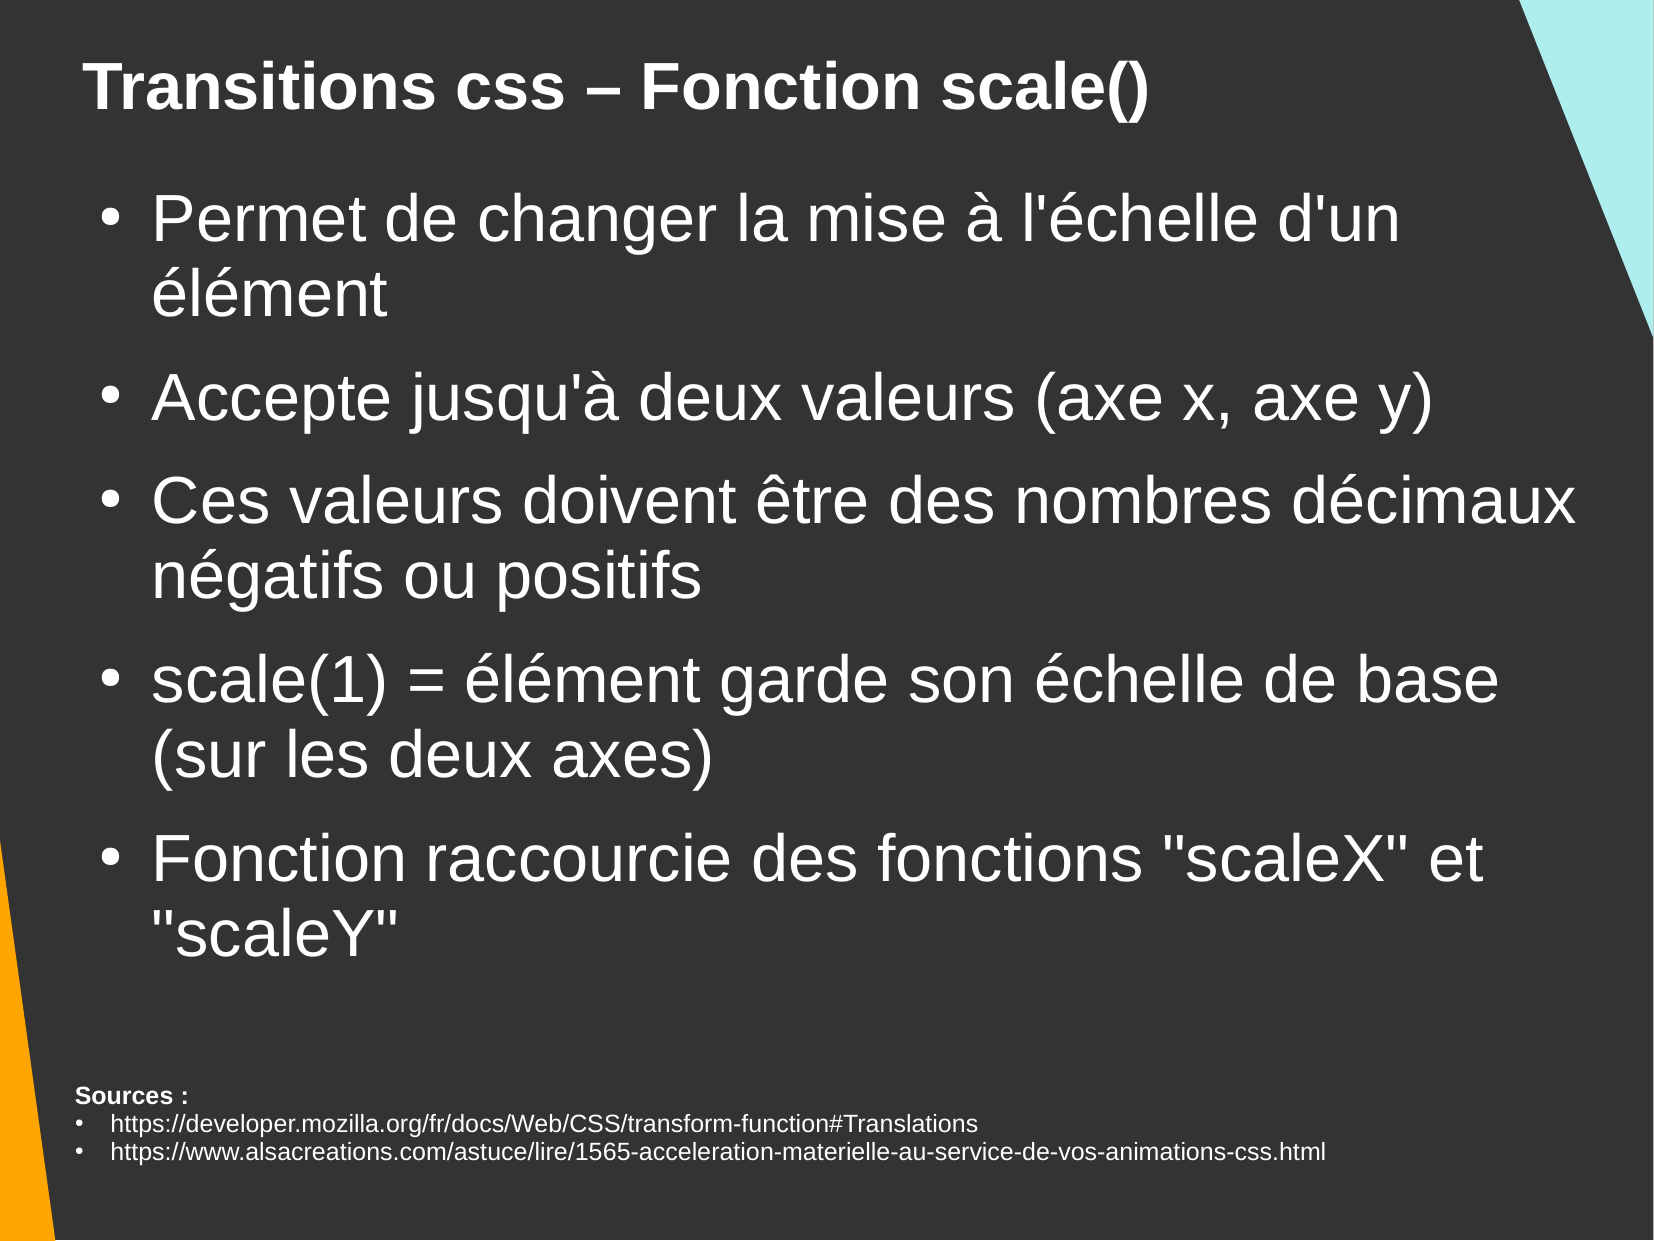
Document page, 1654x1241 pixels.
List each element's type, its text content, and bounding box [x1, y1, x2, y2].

title Transitions css – Fonction scale() [82, 49, 1571, 152]
text_box Sources : https://developer.mozilla.org/fr/docs/Web/CSS/transform-function#Translations https://www.alsacreations.com/astuce/lire/1565-acceleration-materielle-au-service-de-vos-animations-css.html [60, 1074, 1546, 1217]
list Permet de changer la mise à l'échelle d'un élément Accepte jusqu'à deux valeurs (axe x, axe y) Ces valeurs doivent être des nombres décimaux négatifs ou positifs scale(1) = élément garde son échelle de base (sur les deux axes) Fonction raccourcie des fonctions "scaleX" et "scaleY" [80, 180, 1630, 1028]
text_box [1519, 0, 1654, 340]
text_box [0, 840, 56, 1241]
